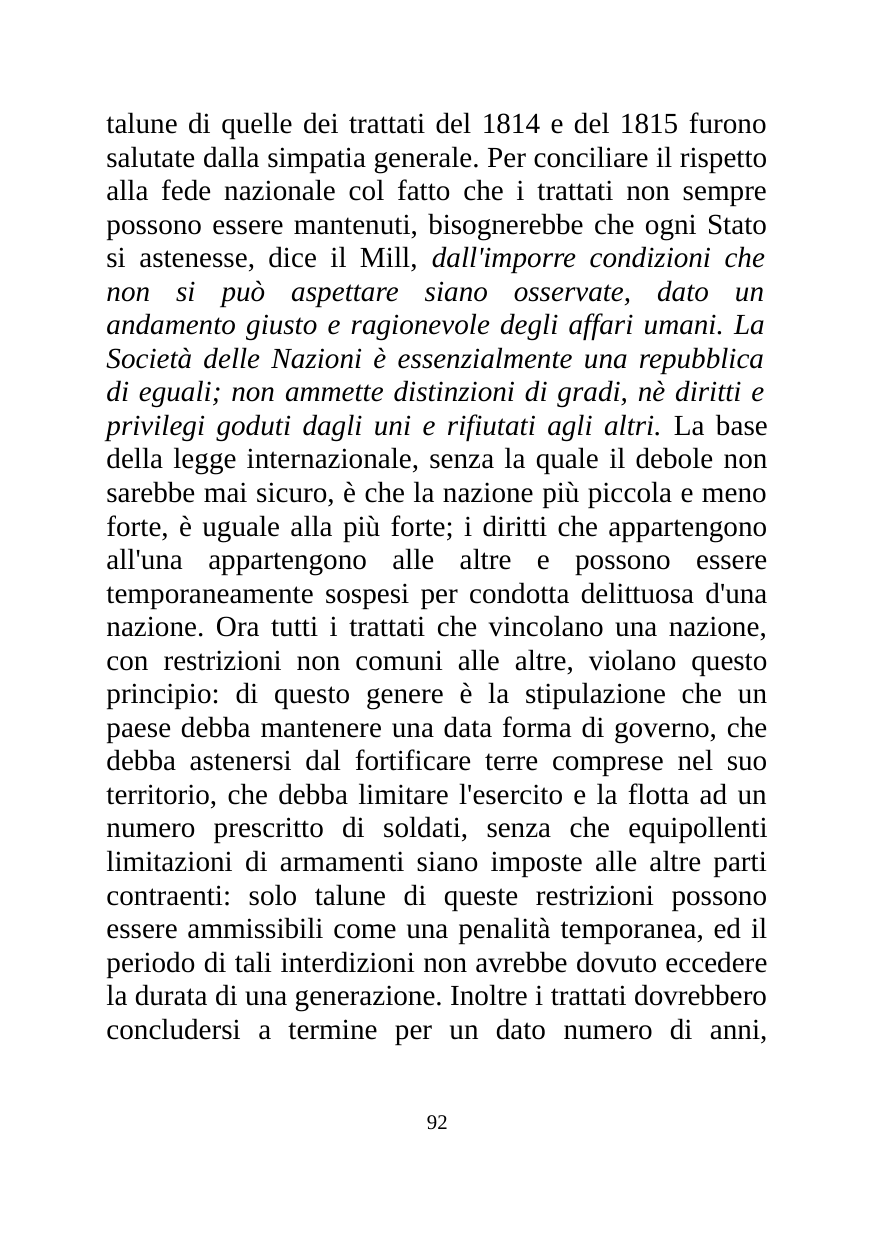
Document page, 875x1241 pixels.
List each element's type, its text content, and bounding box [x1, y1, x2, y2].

text talune di quelle dei trattati del 1814 e del 1815 furono salutate dalla simpatia generale. Per conciliare il rispetto alla fede nazionale col fatto che i trattati non sempre possono essere mantenuti, bisognerebbe che ogni Stato si astenesse, dice il Mill, dall'imporre condizioni che non si può aspettare siano osservate, dato un andamento giusto e ragionevole degli affari umani. La Società delle Nazioni è essenzialmente una repubblica di eguali; non ammette distinzioni di gradi, nè diritti e privilegi goduti dagli uni e rifiutati agli altri. La base della legge internazionale, senza la quale il debole non sarebbe mai sicuro, è che la nazione più piccola e meno forte, è uguale alla più forte; i diritti che appartengono all'una appartengono alle altre e possono essere temporaneamente sospesi per condotta delittuosa d'una nazione. Ora tutti i trattati che vincolano una nazione, con restrizioni non comuni alle altre, violano questo principio: di questo genere è la stipulazione che un paese debba mantenere una data forma di governo, che debba astenersi dal fortificare terre comprese nel suo territorio, che debba limitare l'esercito e la flotta ad un numero prescritto di soldati, senza che equipollenti limitazioni di armamenti siano imposte alle altre parti contraenti: solo talune di queste restrizioni possono essere ammissibili come una penalità temporanea, ed il periodo di tali interdizioni non avrebbe dovuto eccedere la durata di una generazione. Inoltre i trattati dovrebbero concludersi a termine per un dato numero di anni, [106, 106, 768, 1045]
